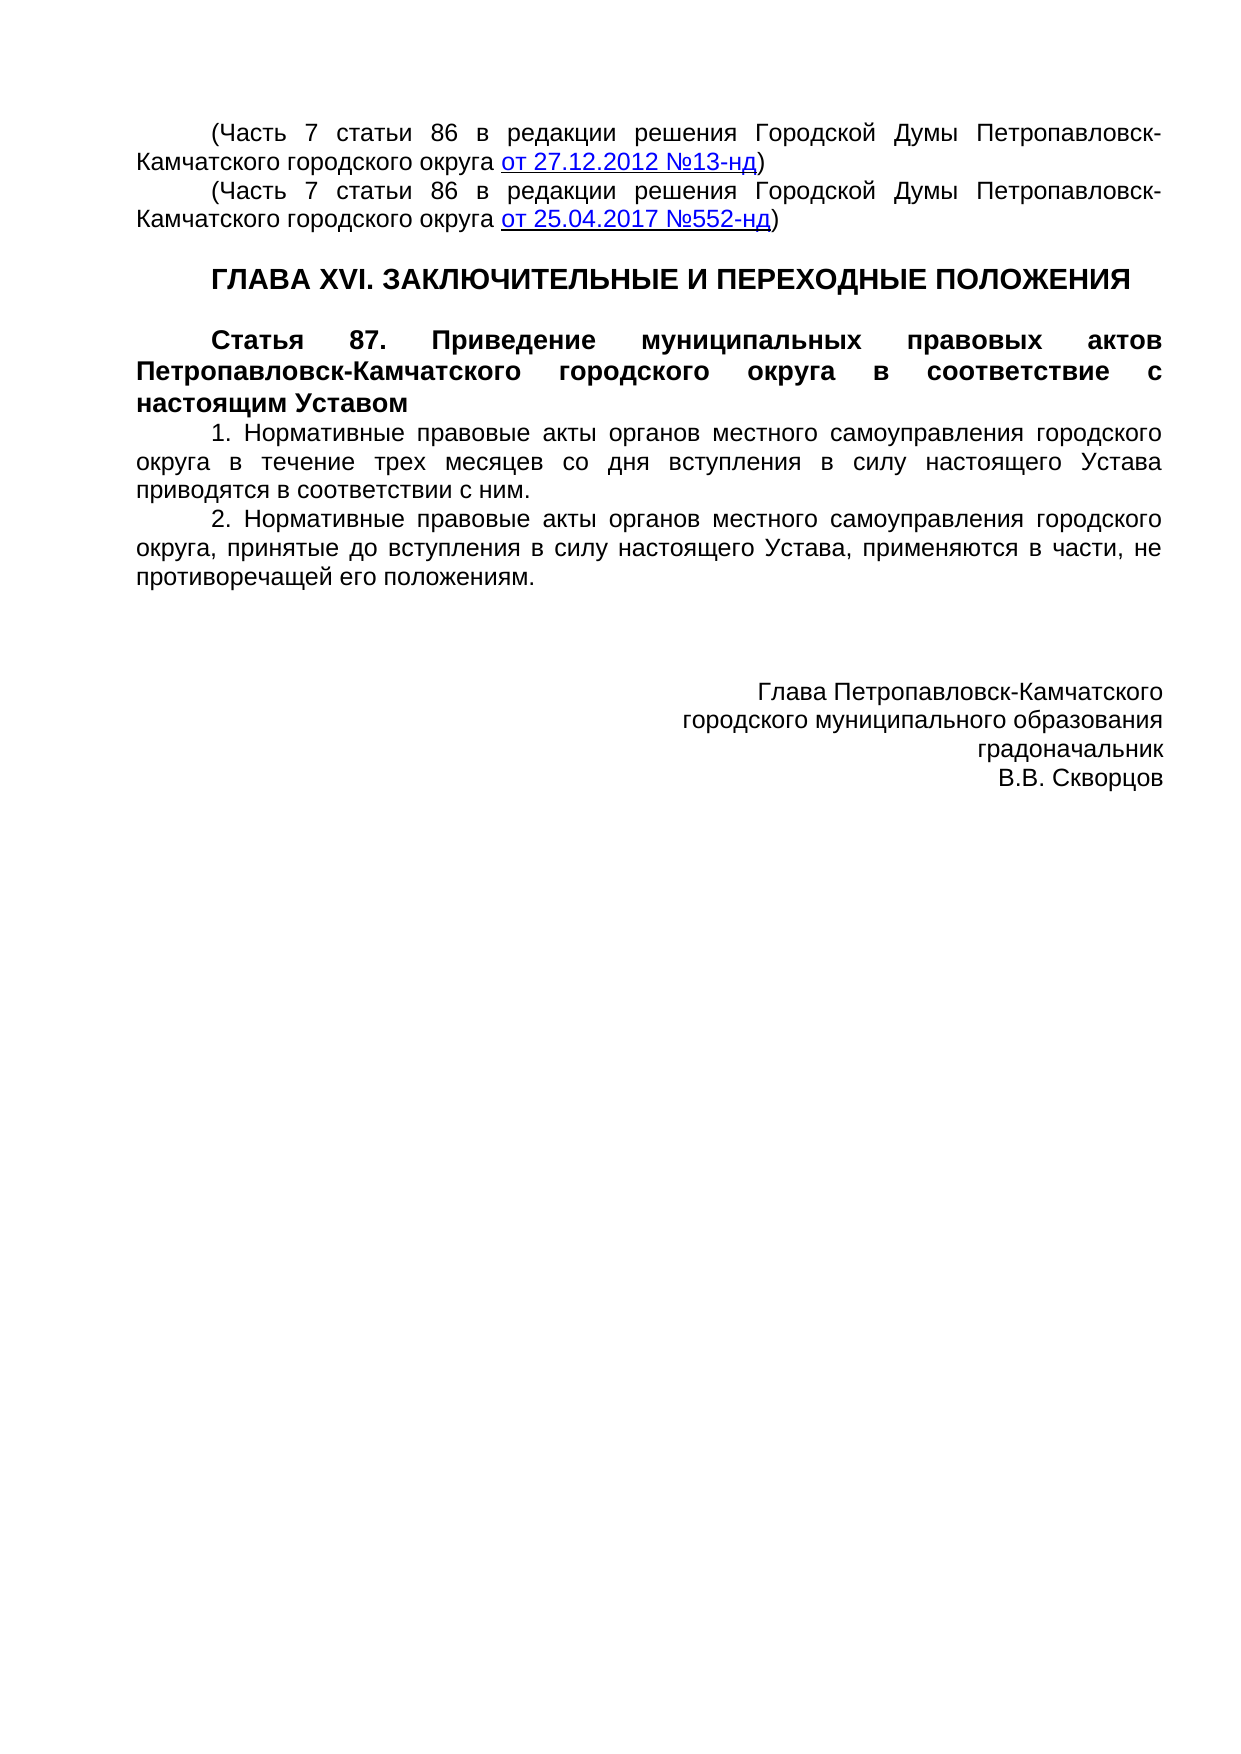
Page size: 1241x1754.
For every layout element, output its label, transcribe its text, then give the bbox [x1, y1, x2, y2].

text ГЛАВА XVI. ЗАКЛЮЧИТЕЛЬНЫЕ И ПЕРЕХОДНЫЕ ПОЛОЖЕНИЯ [136, 262, 1163, 295]
text В.В. Скворцов [136, 763, 1163, 792]
text Статья 87. Приведение муниципальных правовых актов Петропавловск-Камчатского городского округа в соответствие с настоящим Уставом [136, 324, 1163, 418]
text городского муниципального образования [136, 705, 1163, 734]
text 2. Нормативные правовые акты органов местного самоуправления городского округа, принятые до вступления в силу настоящего Устава, применяются в части, не противоречащей его положениям. [136, 504, 1163, 590]
text 1. Нормативные правовые акты органов местного самоуправления городского округа в течение трех месяцев со дня вступления в силу настоящего Устава приводятся в соответствии с ним. [136, 418, 1163, 504]
text Глава Петропавловск-Камчатского [136, 677, 1163, 705]
text градоначальник [136, 734, 1163, 763]
text (Часть 7 статьи 86 в редакции решения Городской Думы Петропавловск-Камчатского городского округа от 27.12.2012 №13-нд) [136, 118, 1163, 176]
text (Часть 7 статьи 86 в редакции решения Городской Думы Петропавловск-Камчатского городского округа от 25.04.2017 №552-нд) [136, 176, 1163, 233]
